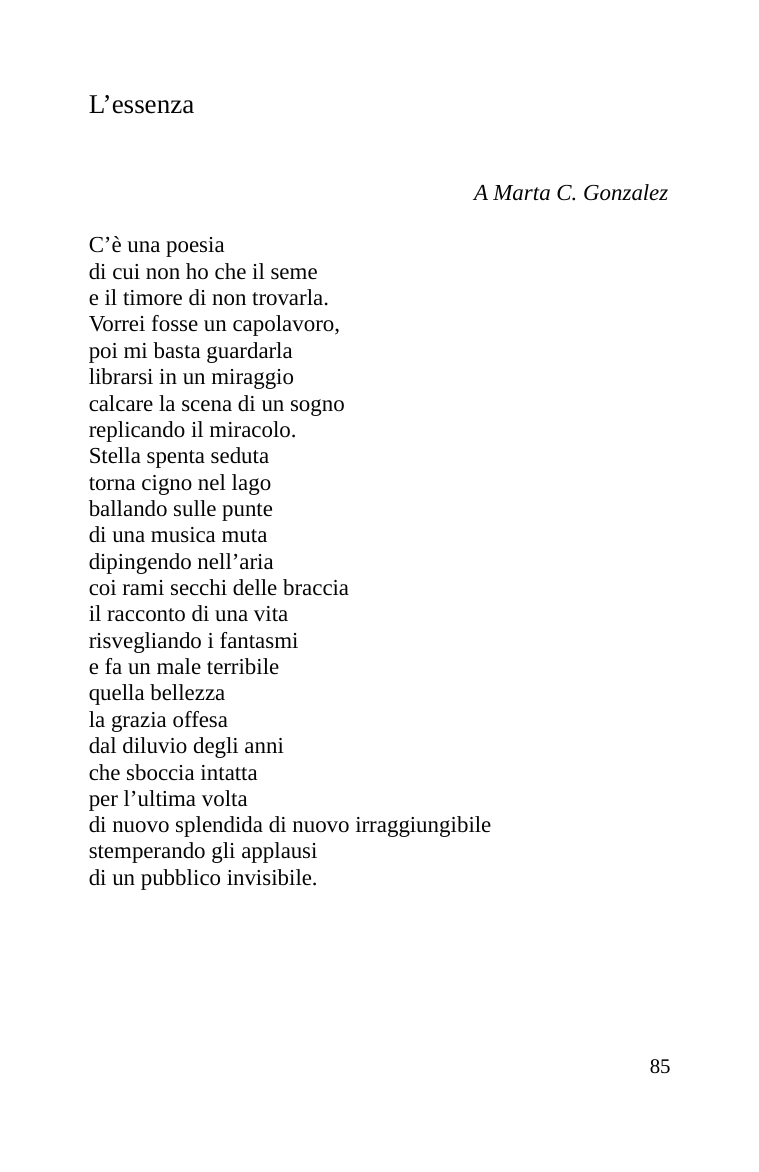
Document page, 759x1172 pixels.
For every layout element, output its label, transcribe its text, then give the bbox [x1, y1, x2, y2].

text replicando il miracolo. [88, 416, 670, 442]
text di nuovo splendida di nuovo irraggiungibile [88, 811, 670, 838]
text A Marta C. Gonzalez [88, 179, 670, 205]
text coi rami secchi delle braccia [88, 574, 670, 600]
text Stella spenta seduta [88, 442, 670, 469]
text di una musica muta [88, 521, 670, 548]
text e il timore di non trovarla. [88, 284, 670, 311]
text di un pubblico invisibile. [88, 864, 670, 890]
text il racconto di una vita [88, 600, 670, 627]
text di cui non ho che il seme [88, 258, 670, 284]
text quella bellezza [88, 679, 670, 706]
text la grazia offesa [88, 706, 670, 732]
text per l’ultima volta [88, 785, 670, 811]
text risvegliando i fantasmi [88, 627, 670, 653]
text poi mi basta guardarla [88, 337, 670, 363]
text dipingendo nell’aria [88, 548, 670, 574]
text torna cigno nel lago [88, 469, 670, 495]
text librarsi in un miraggio [88, 363, 670, 389]
text calcare la scena di un sogno [88, 389, 670, 416]
text che sboccia intatta [88, 758, 670, 785]
text C’è una poesia [88, 231, 670, 258]
text L’essenza [88, 88, 670, 120]
text stemperando gli applausi [88, 838, 670, 864]
text Vorrei fosse un capolavoro, [88, 311, 670, 337]
text ballando sulle punte [88, 495, 670, 521]
text e fa un male terribile [88, 653, 670, 679]
text dal diluvio degli anni [88, 732, 670, 758]
